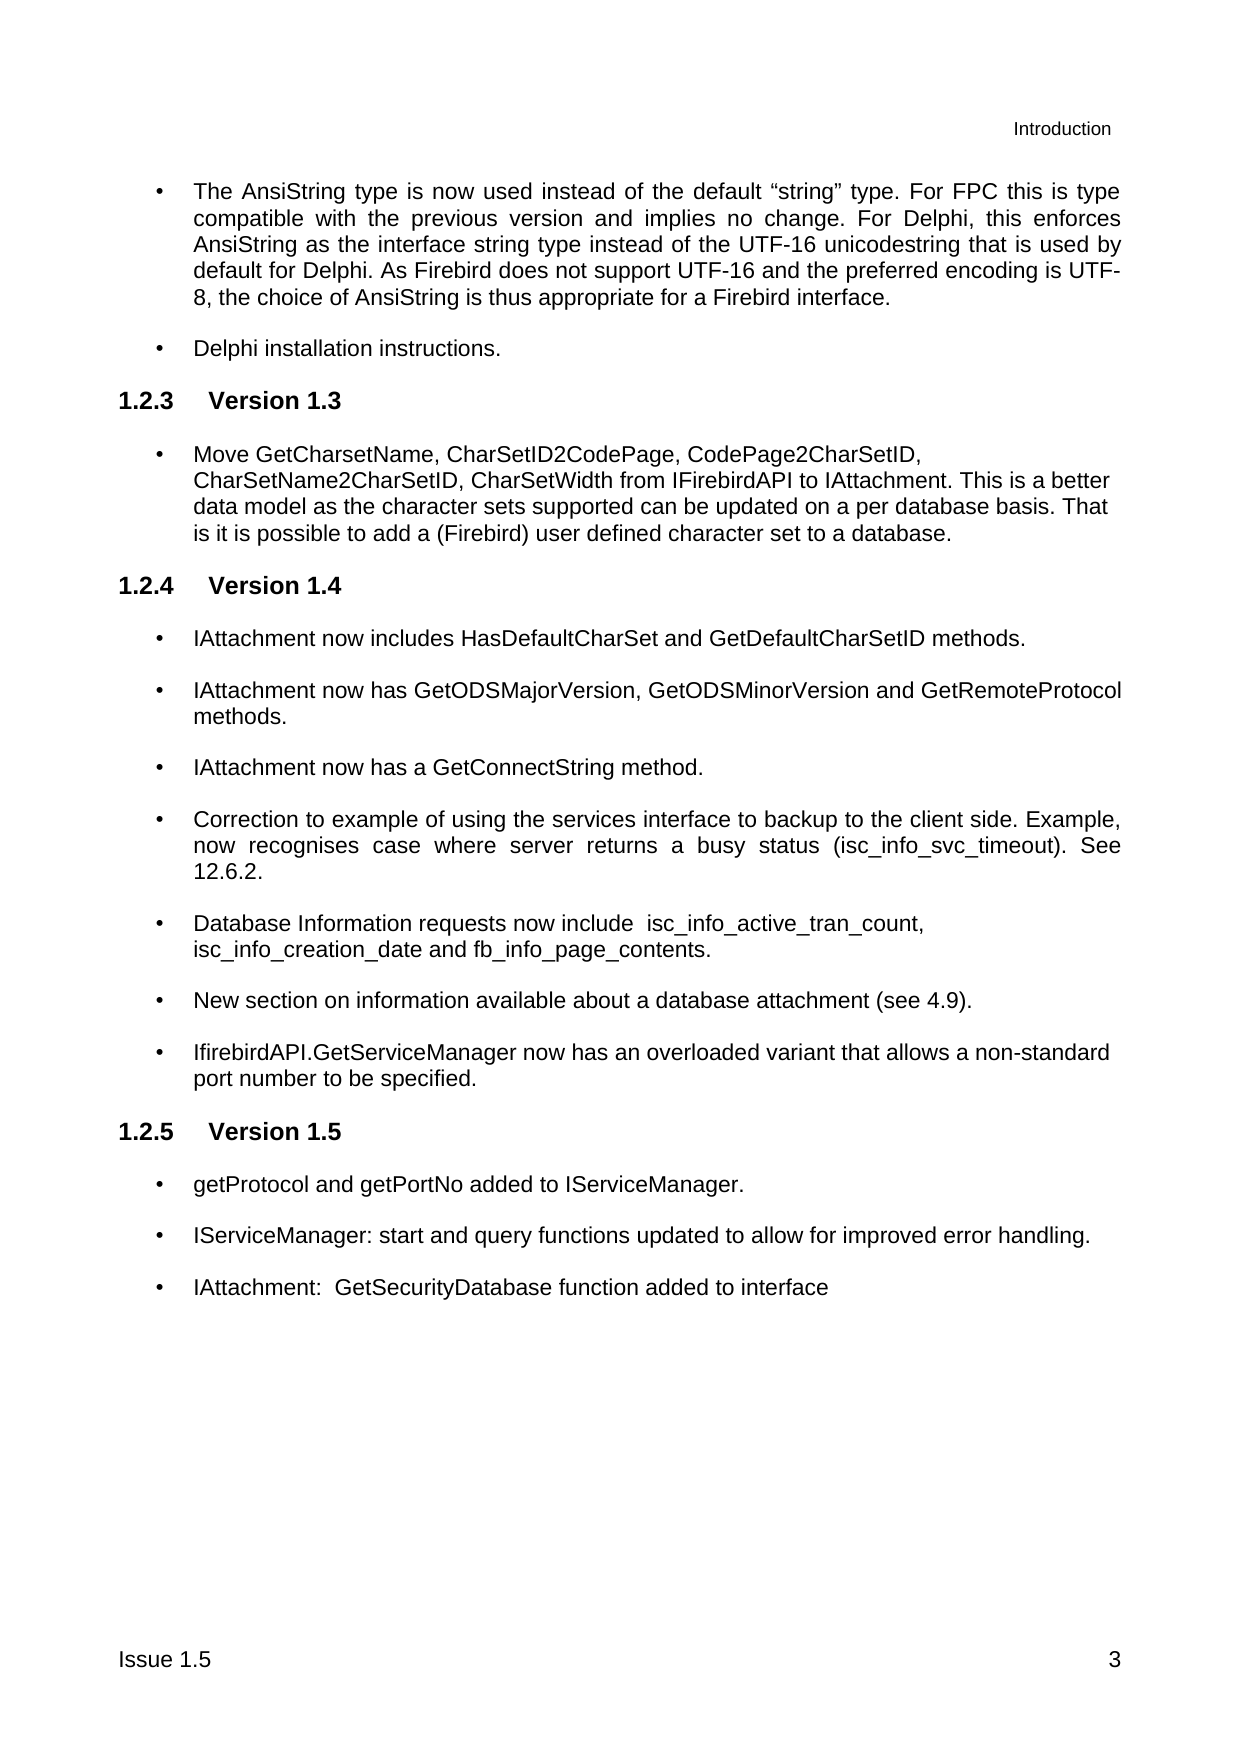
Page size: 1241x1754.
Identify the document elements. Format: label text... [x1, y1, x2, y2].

list IAttachment now has a GetConnectString method. [156, 754, 1122, 781]
subtitle Version 1.4 [118, 571, 1122, 600]
list getProtocol and getPortNo added to IServiceManager. [156, 1171, 1122, 1197]
list The AnsiString type is now used instead of the default “string” type. For FPC this is type compatible with the previous version and implies no change. For Delphi, this enforces AnsiString as the interface string type instead of the UTF-16 unicodestring that is used by default for Delphi. As Firebird does not support UTF-16 and the preferred encoding is UTF-8, the choice of AnsiString is thus appropriate for a Firebird interface. [156, 178, 1122, 310]
list Database Information requests now include isc_info_active_tran_count, isc_info_creation_date and fb_info_page_contents. [156, 910, 1122, 962]
list IServiceManager: start and query functions updated to allow for improved error handling. [156, 1222, 1122, 1248]
list IAttachment: GetSecurityDatabase function added to interface [156, 1273, 1122, 1300]
list Move GetCharsetName, CharSetID2CodePage, CodePage2CharSetID, CharSetName2CharSetID, CharSetWidth from IFirebirdAPI to IAttachment. This is a better data model as the character sets supported can be updated on a per database basis. That is it is possible to add a (Firebird) user defined character set to a database. [156, 441, 1122, 546]
list Delphi installation instructions. [156, 335, 1122, 361]
subtitle Version 1.5 [118, 1116, 1122, 1145]
list Correction to example of using the services interface to backup to the client side. Example, now recognises case where server returns a busy status (isc_info_svc_timeout). See 12.6.2. [156, 806, 1122, 885]
subtitle Version 1.3 [118, 386, 1122, 415]
list IAttachment now has GetODSMajorVersion, GetODSMinorVersion and GetRemoteProtocol methods. [156, 677, 1122, 729]
list New section on information available about a database attachment (see 4.9). [156, 987, 1122, 1014]
list IfirebirdAPI.GetServiceManager now has an overloaded variant that allows a non-standard port number to be specified. [156, 1039, 1122, 1091]
list IAttachment now includes HasDefaultCharSet and GetDefaultCharSetID methods. [156, 625, 1122, 652]
